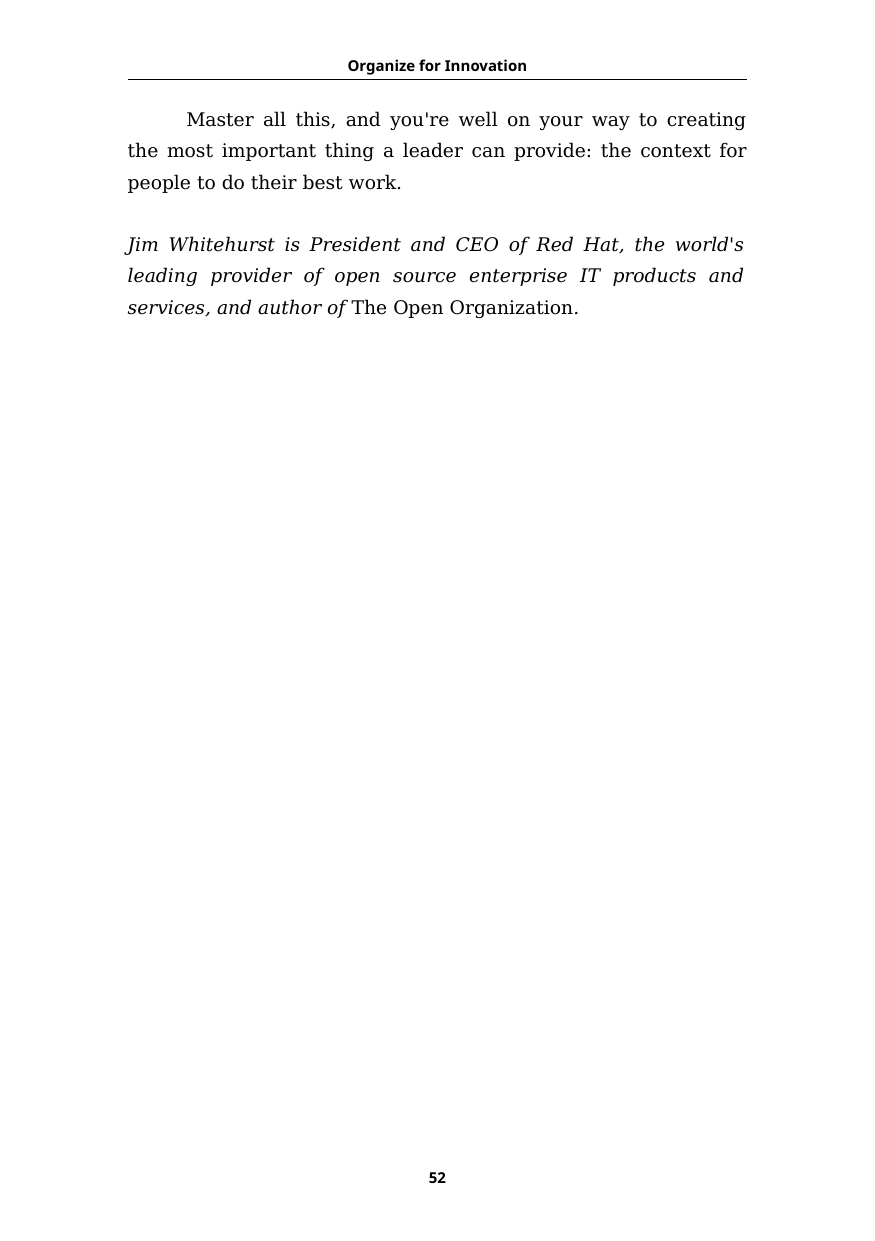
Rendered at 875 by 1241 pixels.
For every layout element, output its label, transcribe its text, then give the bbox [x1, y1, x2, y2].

text Jim Whitehurst is President and CEO of Red Hat, the world's leading provider of open source enterprise IT products and services, and author of The Open Organization. [127, 234, 747, 319]
text Master all this, and you're well on your way to creating the most important thing a leader can provide: the context for people to do their best work. [127, 109, 747, 194]
